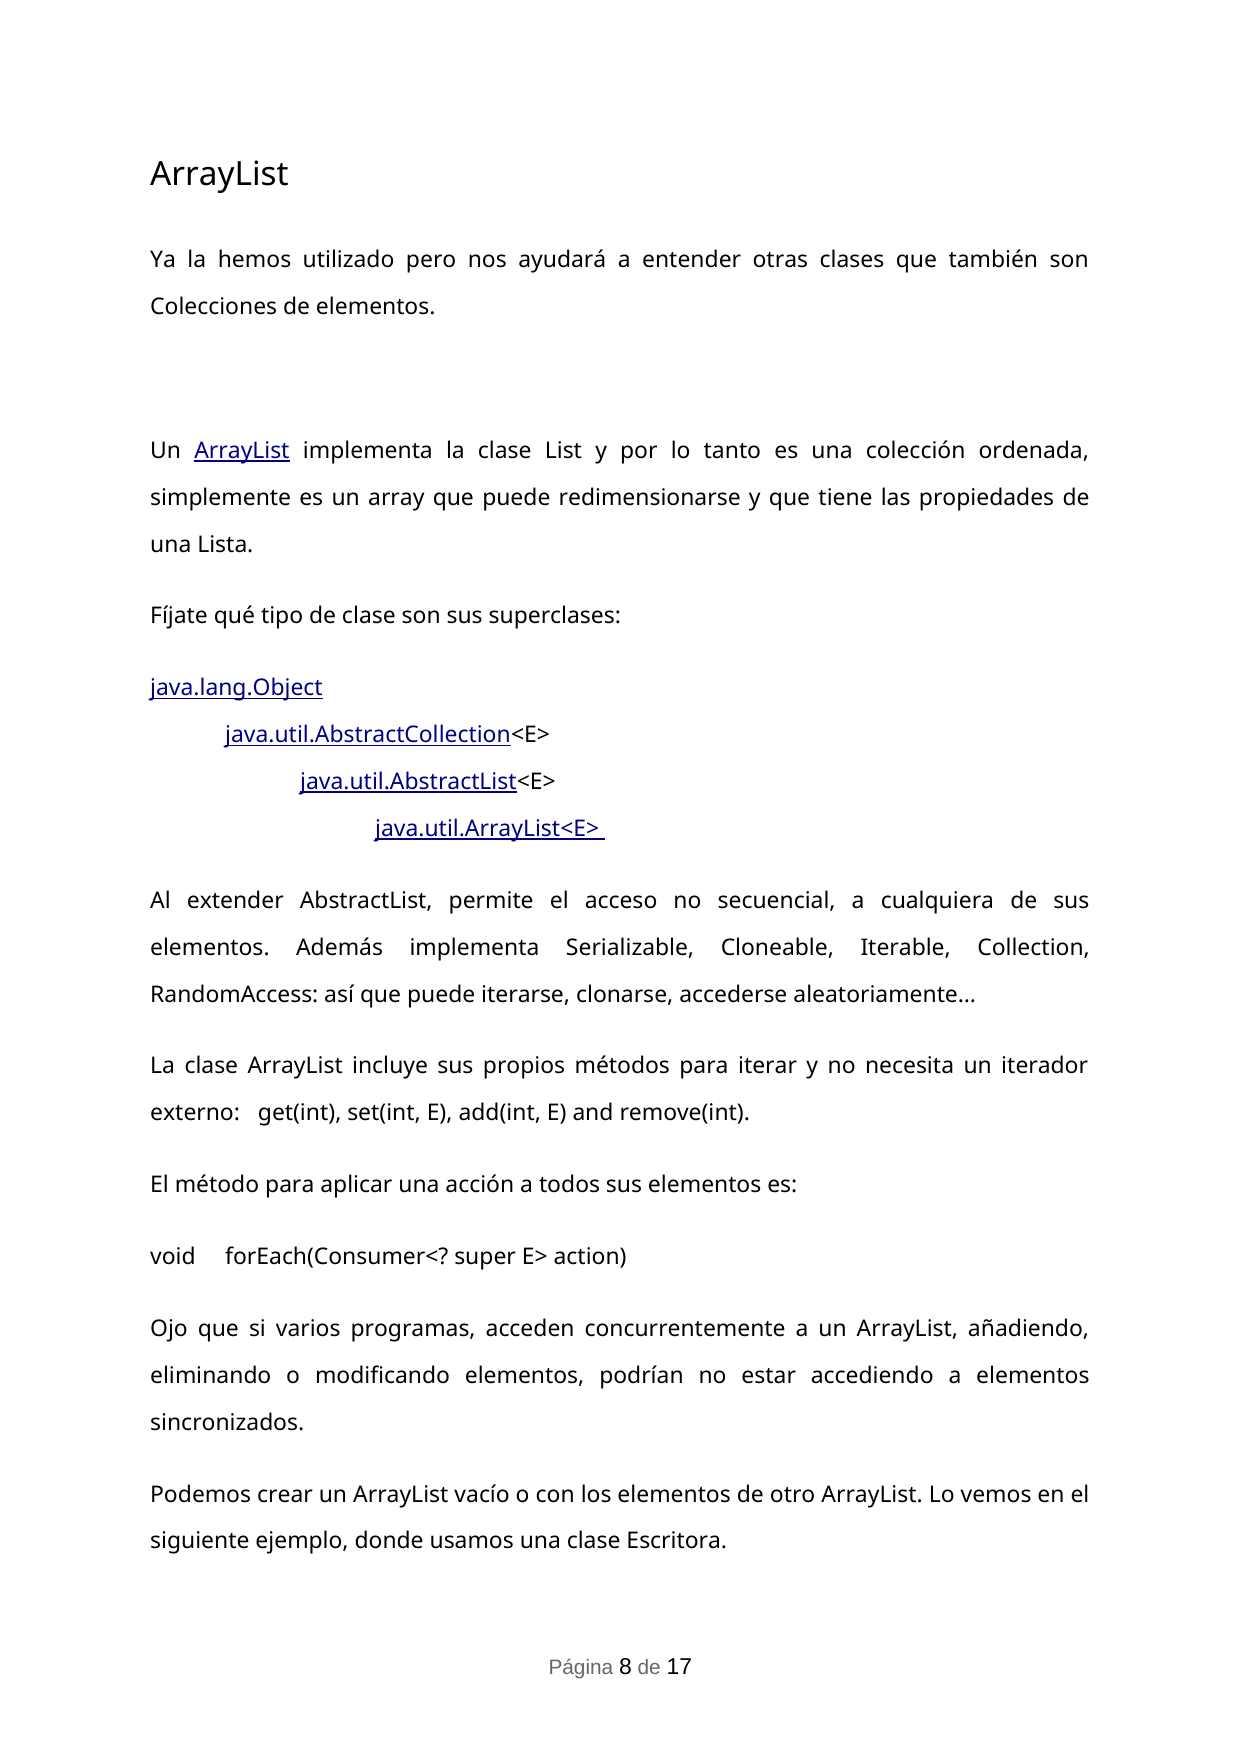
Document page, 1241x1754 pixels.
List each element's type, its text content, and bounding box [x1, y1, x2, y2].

text java.lang.Object [150, 671, 1090, 702]
text Fíjate qué tipo de clase son sus superclases: [150, 599, 1090, 631]
text java.util.ArrayList<E> [150, 812, 1090, 843]
text Un ArrayList implementa la clase List y por lo tanto es una colección ordenada, simplemente es un array que puede redimensionarse y que tiene las propiedades de una Lista. [150, 434, 1090, 559]
subtitle ArrayList [150, 150, 1090, 195]
text java.util.AbstractList<E> [150, 765, 1090, 796]
text java.util.AbstractCollection<E> [150, 718, 1090, 749]
text La clase ArrayList incluye sus propios métodos para iterar y no necesita un iterador externo: get(int), set(int, E), add(int, E) and remove(int). [150, 1049, 1090, 1127]
text Al extender AbstractList, permite el acceso no secuencial, a cualquiera de sus elementos. Además implementa Serializable, Cloneable, Iterable, Collection, RandomAccess: así que puede iterarse, clonarse, accederse aleatoriamente… [150, 884, 1090, 1009]
text void forEach(Consumer<? super E> action) [150, 1240, 1090, 1271]
text El método para aplicar una acción a todos sus elementos es: [150, 1168, 1090, 1199]
text Ya la hemos utilizado pero nos ayudará a entender otras clases que también son Colecciones de elementos. [150, 243, 1090, 321]
text Podemos crear un ArrayList vacío o con los elementos de otro ArrayList. Lo vemos en el siguiente ejemplo, donde usamos una clase Escritora. [150, 1477, 1090, 1556]
text Ojo que si varios programas, acceden concurrentemente a un ArrayList, añadiendo, eliminando o modificando elementos, podrían no estar accediendo a elementos sincronizados. [150, 1312, 1090, 1437]
